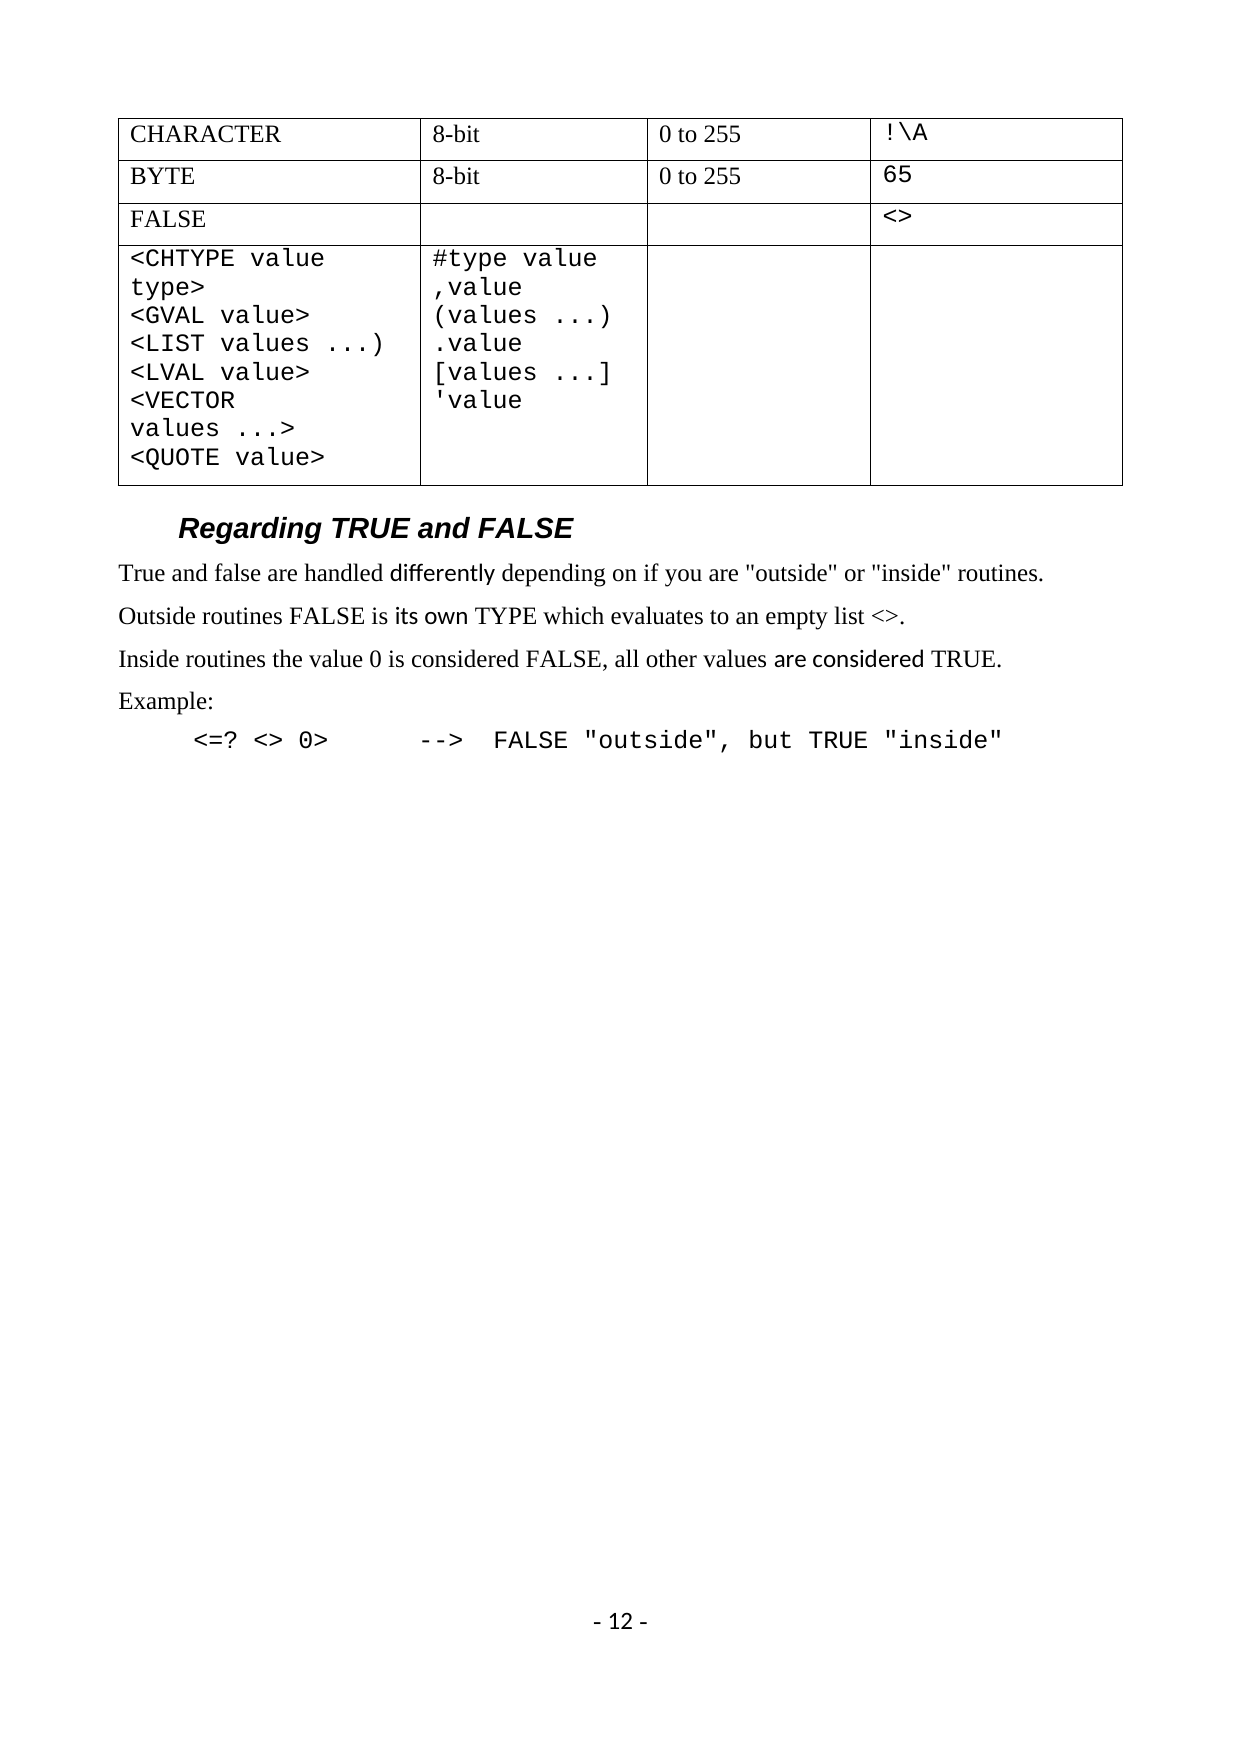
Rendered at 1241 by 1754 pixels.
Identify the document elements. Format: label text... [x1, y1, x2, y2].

table_cell [648, 204, 870, 245]
table_cell <> [871, 204, 1122, 245]
table_cell 0 to 255 [648, 161, 870, 203]
text Inside routines the value 0 is considered FALSE, all other values are considered TRUE. [118, 643, 1122, 674]
table_cell 8-bit [421, 119, 647, 160]
table_cell [871, 246, 1122, 485]
table_cell 8-bit [421, 161, 647, 203]
table_cell [421, 204, 647, 245]
text Outside routines FALSE is its own TYPE which evaluates to an empty list <>. [118, 600, 1122, 631]
text Example: [118, 686, 1122, 715]
text True and false are handled differently depending on if you are "outside" or "inside" routines. [118, 557, 1122, 588]
subtitle Regarding TRUE and FALSE [118, 511, 1122, 545]
table_cell 0 to 255 [648, 119, 870, 160]
table_cell !\A [871, 119, 1122, 160]
table_cell [648, 246, 870, 485]
table_cell <CHTYPE value type> <GVAL value> <LIST values ...) <LVAL value> <VECTOR values ...> <QUOTE value> [119, 246, 420, 485]
table_cell BYTE [119, 161, 420, 203]
table_cell #type value ,value (values ...) .value [values ...] 'value [421, 246, 647, 485]
text <=? <> 0> --> FALSE "outside", but TRUE "inside" [118, 728, 1122, 756]
table_cell FALSE [119, 204, 420, 245]
table_cell CHARACTER [119, 119, 420, 160]
table_cell 65 [871, 161, 1122, 203]
